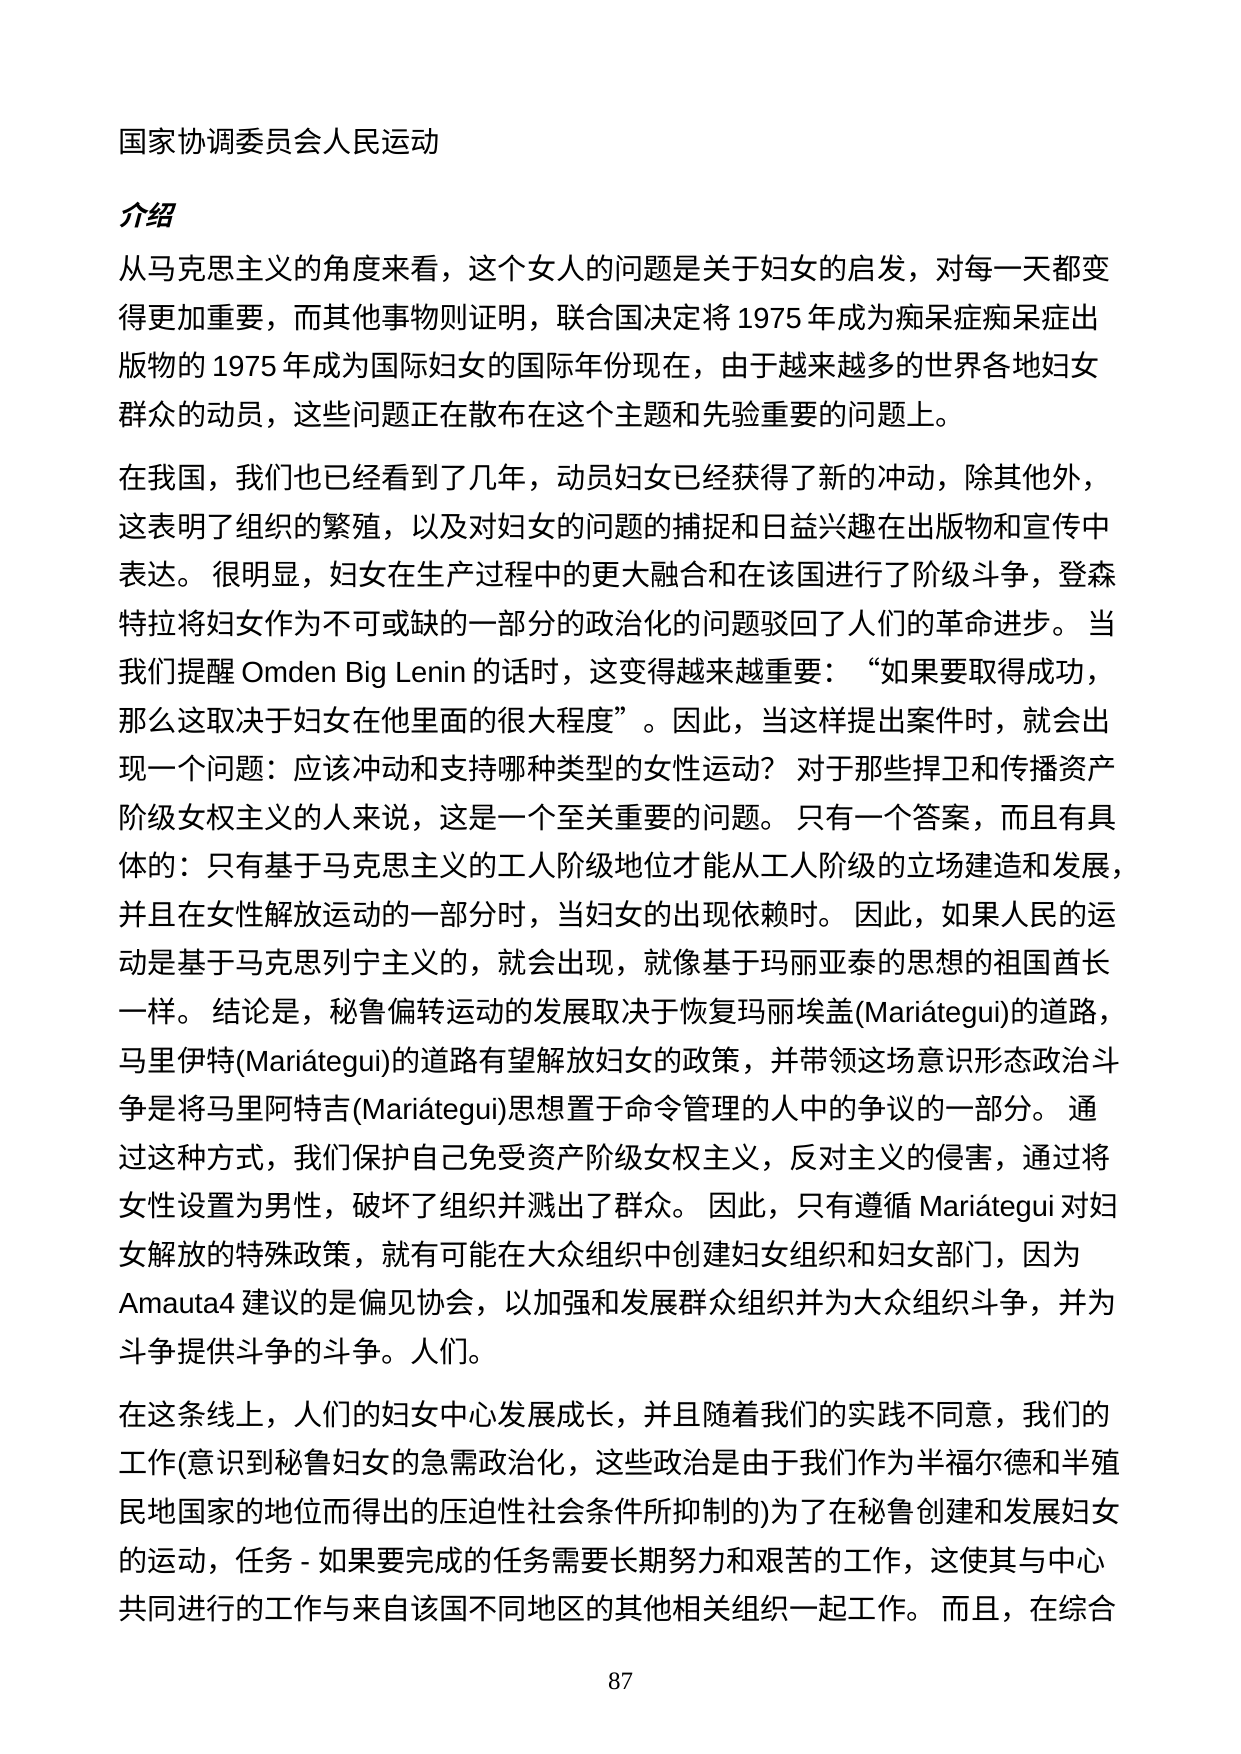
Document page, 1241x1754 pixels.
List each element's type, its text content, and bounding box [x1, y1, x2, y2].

text 在我国，我们也已经看到了几年，动员妇女已经获得了新的冲动，除其他外，这表明了组织的繁殖，以及对妇女的问题的捕捉和日益兴趣在出版物和宣传中表达。 很明显，妇女在生产过程中的更大融合和在该国进行了阶级斗争，登森特拉将妇女作为不可或缺的一部分的政治化的问题驳回了人们的革命进步。 当我们提醒Omden Big Lenin的话时，这变得越来越重要：“如果要取得成功，那么这取决于妇女在他里面的很大程度”。因此，当这样提出案件时，就会出现一个问题：应该冲动和支持哪种类型的女性运动？ 对于那些捍卫和传播资产阶级女权主义的人来说，这是一个至关重要的问题。 只有一个答案，而且有具体的：只有基于马克思主义的工人阶级地位才能从工人阶级的立场建造和发展，并且在女性解放运动的一部分时，当妇女的出现依赖时。 因此，如果人民的运动是基于马克思列宁主义的，就会出现，就像基于玛丽亚泰的思想的祖国酋长一样。 结论是，秘鲁偏转运动的发展取决于恢复玛丽埃盖(Mariátegui)的道路，马里伊特(Mariátegui)的道路有望解放妇女的政策，并带领这场意识形态政治斗争是将马里阿特吉(Mariátegui)思想置于命令管理的人中的争议的一部分。 通过这种方式，我们保护自己免受资产阶级女权主义，反对主义的侵害，通过将女性设置为男性，破坏了组织并溅出了群众。 因此，只有遵循Mariátegui对妇女解放的特殊政策，就有可能在大众组织中创建妇女组织和妇女部门，因为Amauta4建议的是偏见协会，以加强和发展群众组织并为大众组织斗争，并为斗争提供斗争的斗争。人们。 [118, 455, 1122, 1371]
text 在这条线上，人们的妇女中心发展成长，并且随着我们的实践不同意，我们的工作(意识到秘鲁妇女的急需政治化，这些政治是由于我们作为半福尔德和半殖民地国家的地位而得出的压迫性社会条件所抑制的)为了在秘鲁创建和发展妇女的运动，任务 - 如果要完成的任务需要长期努力和艰苦的工作，这使其与中心共同进行的工作与来自该国不同地区的其他相关组织一起工作。 而且，在综合 [118, 1392, 1122, 1628]
subtitle 介绍 [118, 194, 1122, 233]
text 国家协调委员会人民运动 [118, 118, 1122, 161]
text 从马克思主义的角度来看，这个女人的问题是关于妇女的启发，对每一天都变得更加重要，而其他事物则证明，联合国决定将1975年成为痴呆症痴呆症出版物的1975年成为国际妇女的国际年份现在，由于越来越多的世界各地妇女群众的动员，这些问题正在散布在这个主题和先验重要的问题上。 [118, 246, 1122, 434]
